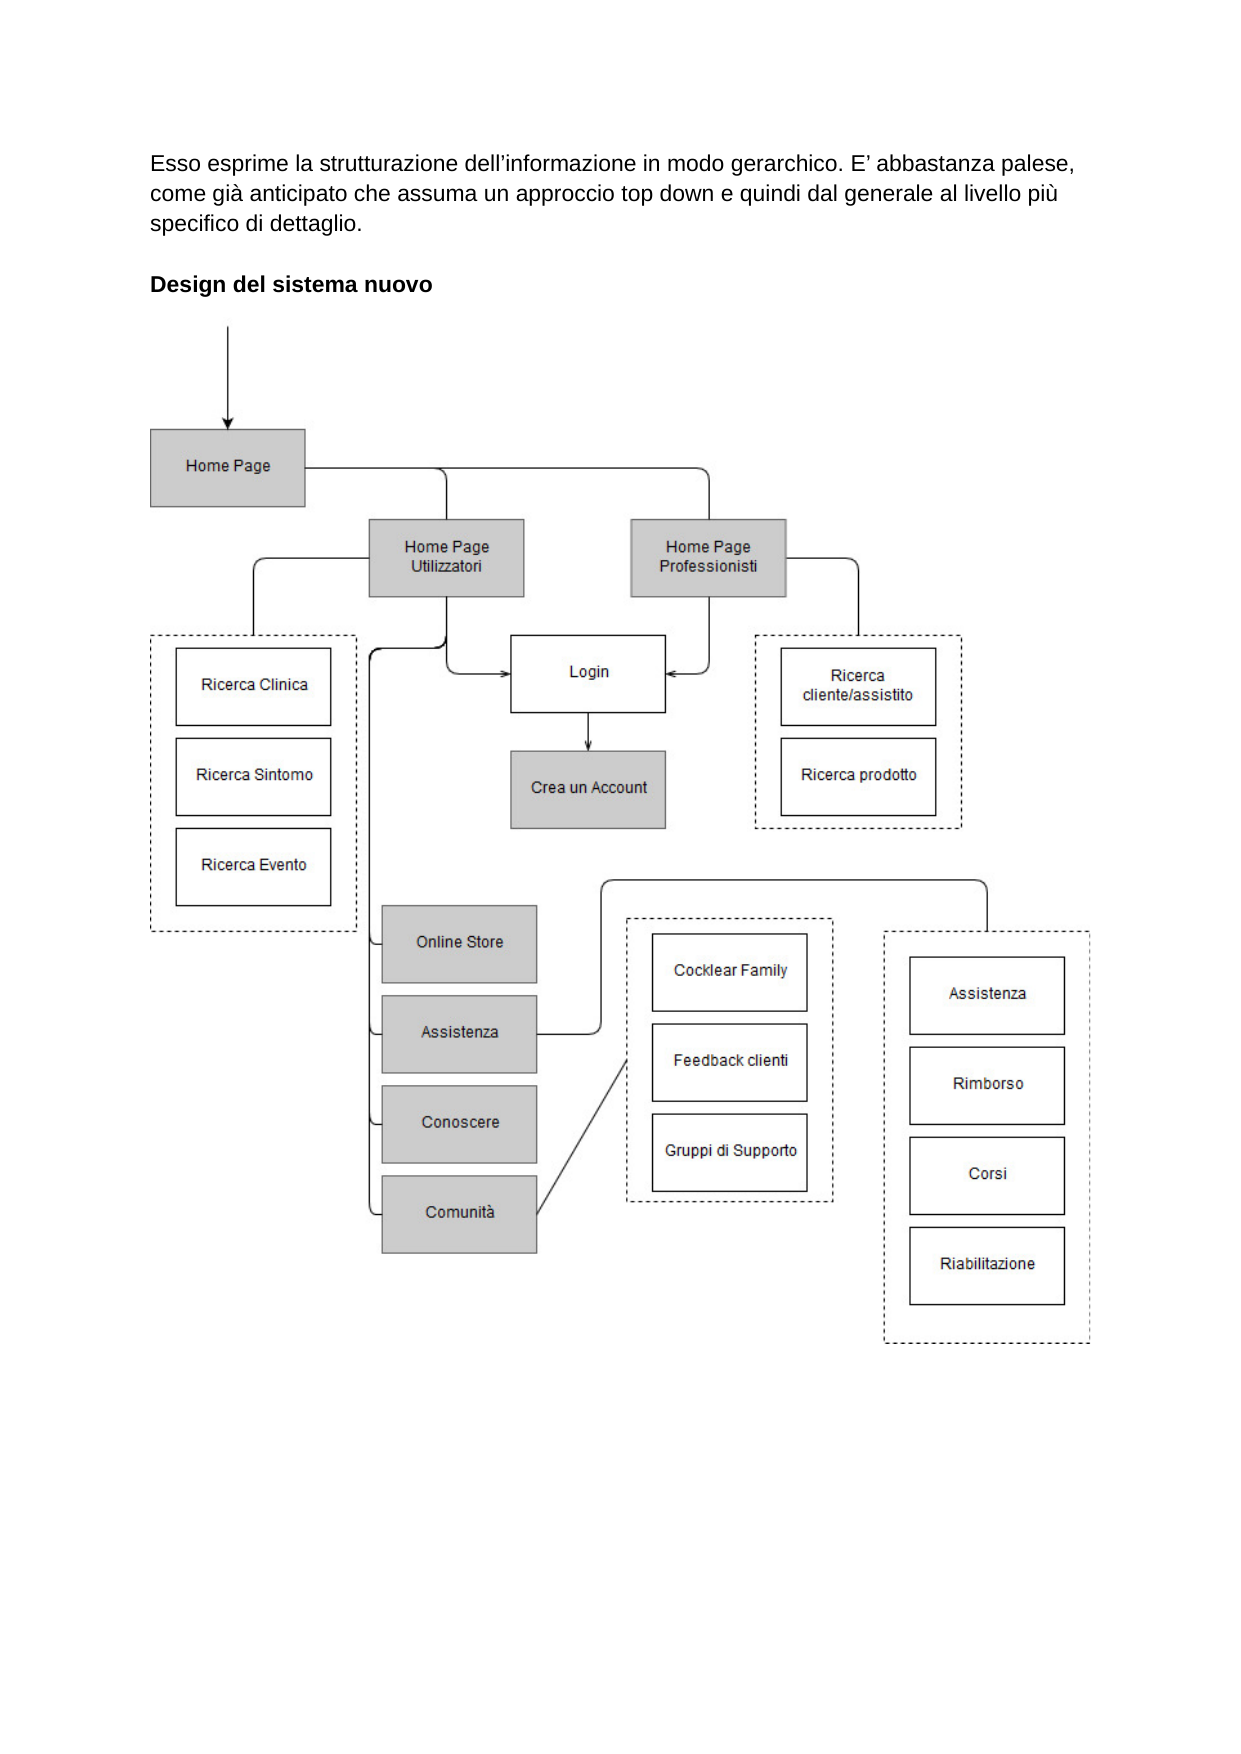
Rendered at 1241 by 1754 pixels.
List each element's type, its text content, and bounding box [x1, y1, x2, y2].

text Esso esprime la strutturazione dell’informazione in modo gerarchico. E’ abbastanza palese, come già anticipato che assuma un approccio top down e quindi dal generale al livello più specifico di dettaglio. [150, 150, 1090, 237]
picture [150, 317, 1091, 1344]
text Design del sistema nuovo [150, 271, 1090, 297]
